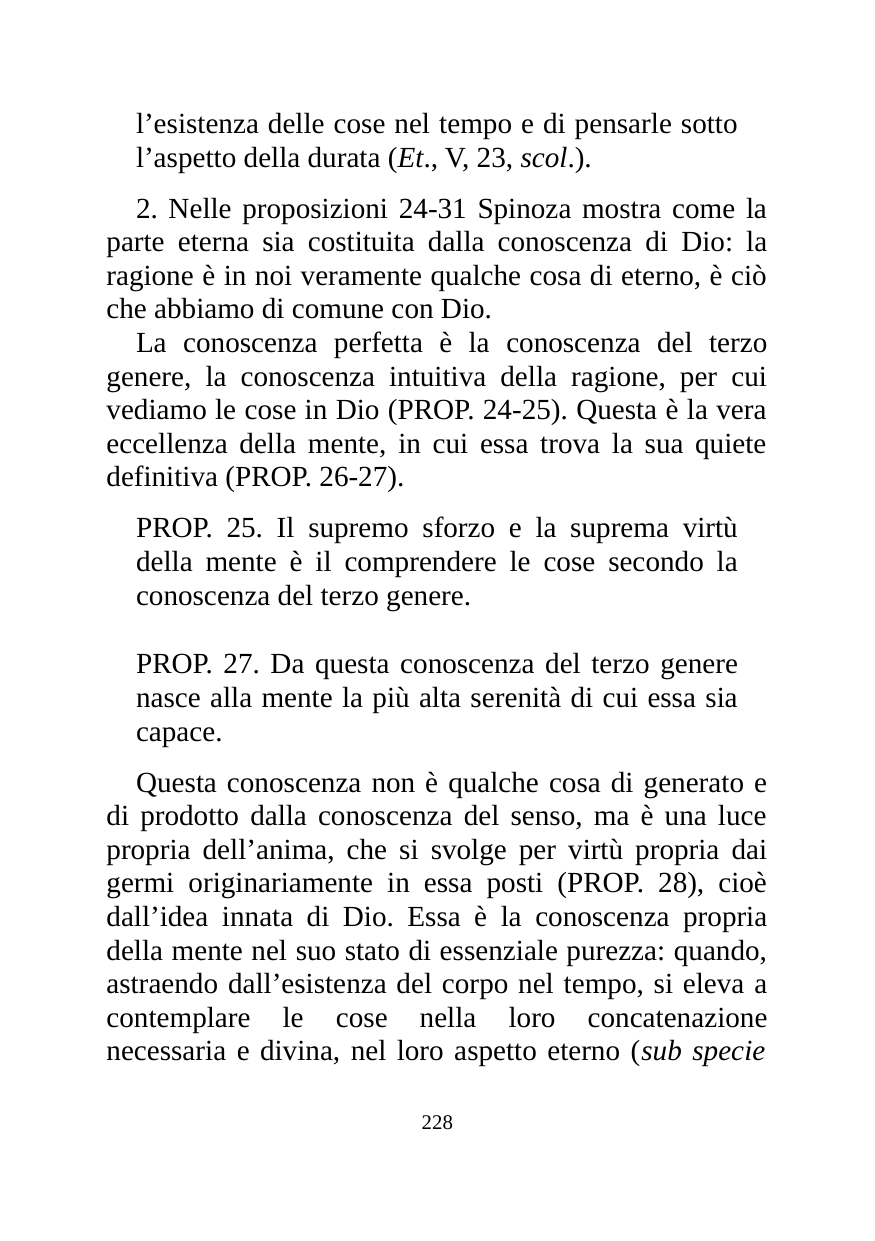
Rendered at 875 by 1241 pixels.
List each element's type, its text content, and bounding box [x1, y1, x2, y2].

text l’esistenza delle cose nel tempo e di pensarle sotto l’aspetto della durata (Et., V, 23, scol.). [136, 106, 738, 173]
text La conoscenza perfetta è la conoscenza del terzo genere, la conoscenza intuitiva della ragione, per cui vediamo le cose in Dio (PROP. 24-25). Questa è la vera eccellenza della mente, in cui essa trova la sua quiete definitiva (PROP. 26-27). [106, 325, 768, 493]
text 2. Nelle proposizioni 24-31 Spinoza mostra come la parte eterna sia costituita dalla conoscenza di Dio: la ragione è in noi veramente qualche cosa di eterno, è ciò che abbiamo di comune con Dio. [106, 191, 768, 325]
text Questa conoscenza non è qualche cosa di generato e di prodotto dalla conoscenza del senso, ma è una luce propria dell’anima, che si svolge per virtù propria dai germi originariamente in essa posti (PROP. 28), cioè dall’idea innata di Dio. Essa è la conoscenza propria della mente nel suo stato di essenziale purezza: quando, astraendo dall’esistenza del corpo nel tempo, si eleva a contemplare le cose nella loro concatenazione necessaria e divina, nel loro aspetto eterno (sub specie [106, 765, 768, 1067]
text PROP. 27. Da questa conoscenza del terzo genere nasce alla mente la più alta serenità di cui essa sia capace. [136, 647, 738, 747]
text PROP. 25. Il supremo sforzo e la suprema virtù della mente è il comprendere le cose secondo la conoscenza del terzo genere. [136, 511, 738, 611]
